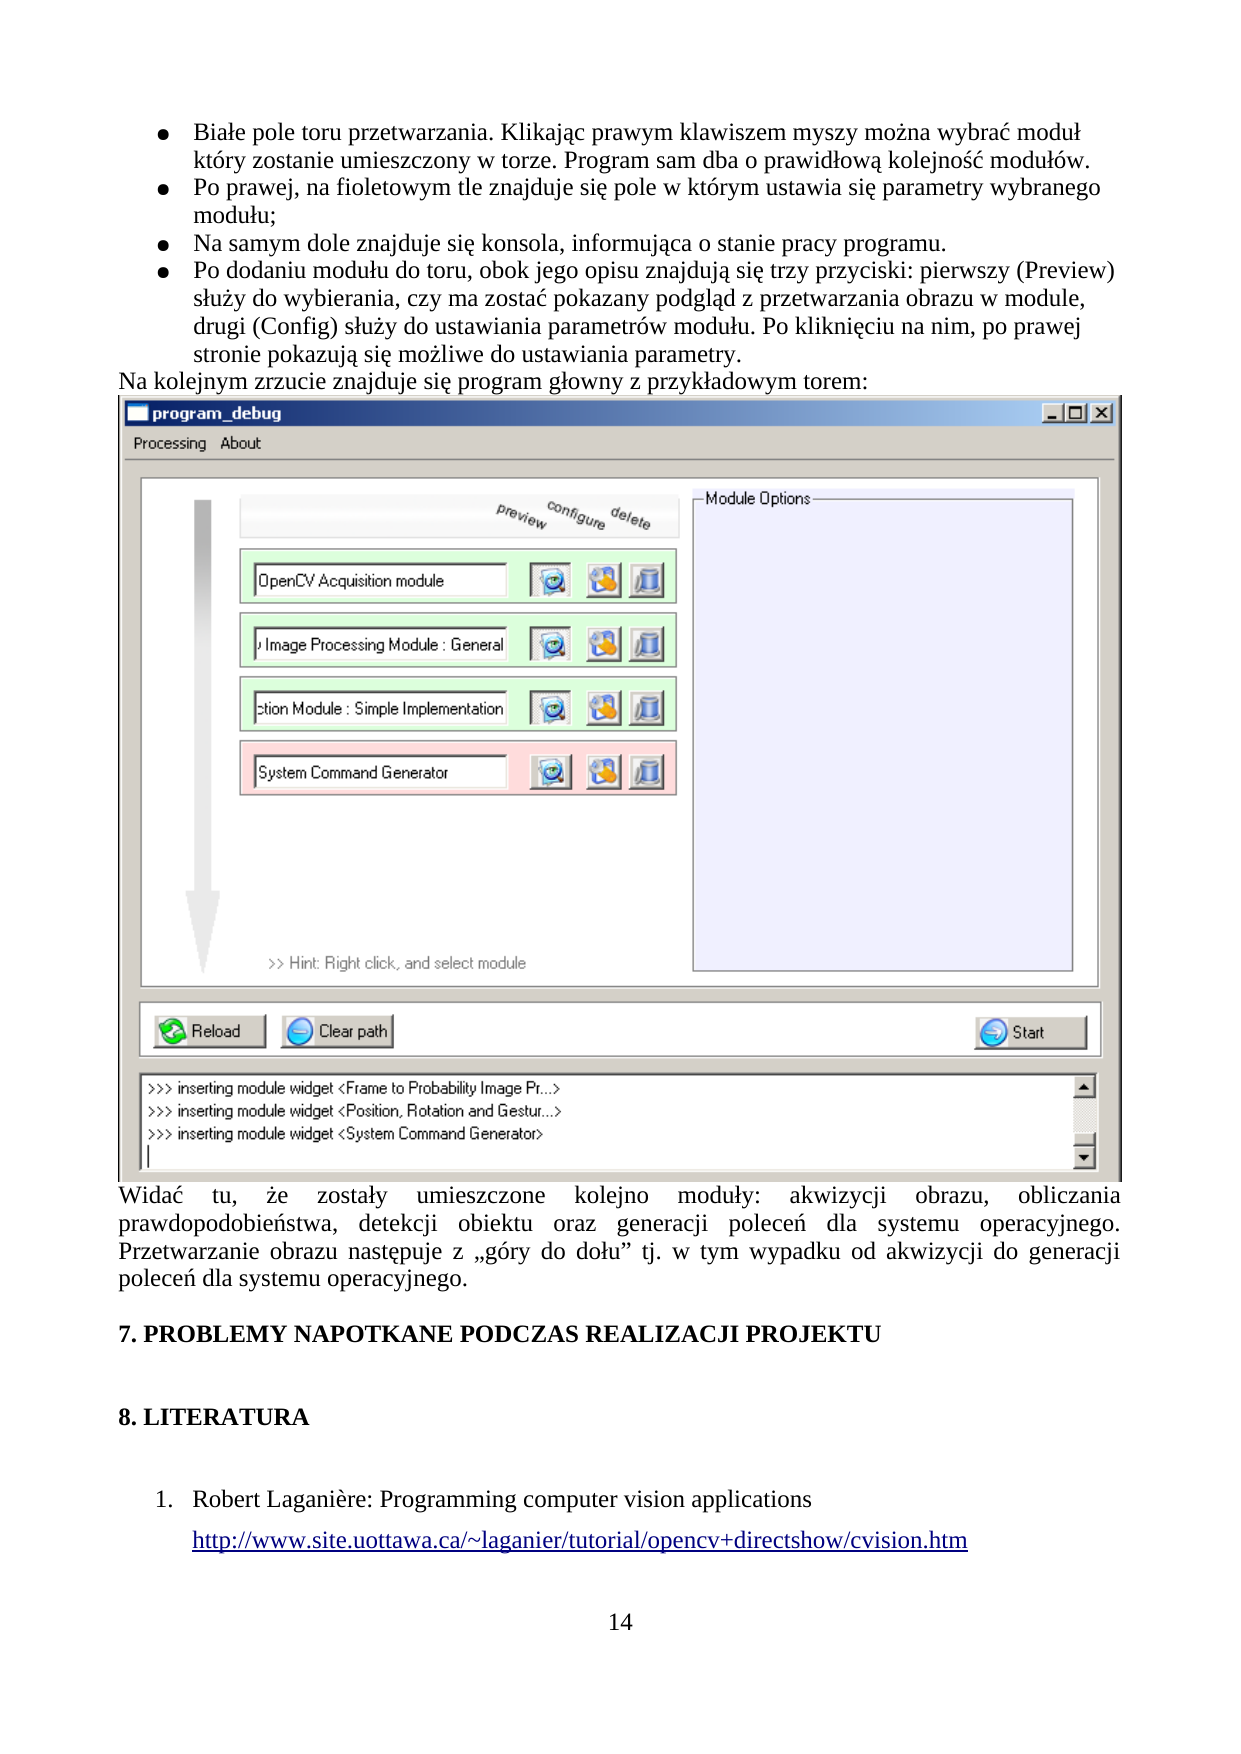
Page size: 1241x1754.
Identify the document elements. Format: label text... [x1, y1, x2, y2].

list Na samym dole znajduje się konsola, informująca o stanie pracy programu. [156, 229, 1122, 257]
list Po prawej, na fioletowym tle znajduje się pole w którym ustawia się parametry wybranego modułu; [156, 173, 1122, 229]
list Białe pole toru przetwarzania. Klikając prawym klawiszem myszy można wybrać moduł który zostanie umieszczony w torze. Program sam dba o prawidłową kolejność modułów. [156, 118, 1122, 173]
text 8. LITERATURA [118, 1361, 1122, 1431]
list Po dodaniu modułu do toru, obok jego opisu znajdują się trzy przyciski: pierwszy (Preview) służy do wybierania, czy ma zostać pokazany podgląd z przetwarzania obrazu w module, drugi (Config) służy do ustawiania parametrów modułu. Po kliknięciu na nim, po prawej stronie pokazują się możliwe do ustawiania parametry. [156, 257, 1122, 367]
text Widać tu, że zostały umieszczone kolejno moduły: akwizycji obrazu, obliczania prawdopodobieństwa, detekcji obiektu oraz generacji poleceń dla systemu operacyjnego. Przetwarzanie obrazu następuje z „góry do dołu” tj. w tym wypadku od akwizycji do generacji poleceń dla systemu operacyjnego. [118, 1182, 1122, 1292]
text Na kolejnym zrzucie znajduje się program głowny z przykładowym torem: [118, 367, 1122, 395]
list Robert Laganière: Programming computer vision applications http://www.site.uottawa.ca/~laganier/tutorial/opencv+directshow/cvision.htm [154, 1485, 1122, 1554]
text 7. PROBLEMY NAPOTKANE PODCZAS REALIZACJI PROJEKTU [118, 1320, 1122, 1348]
